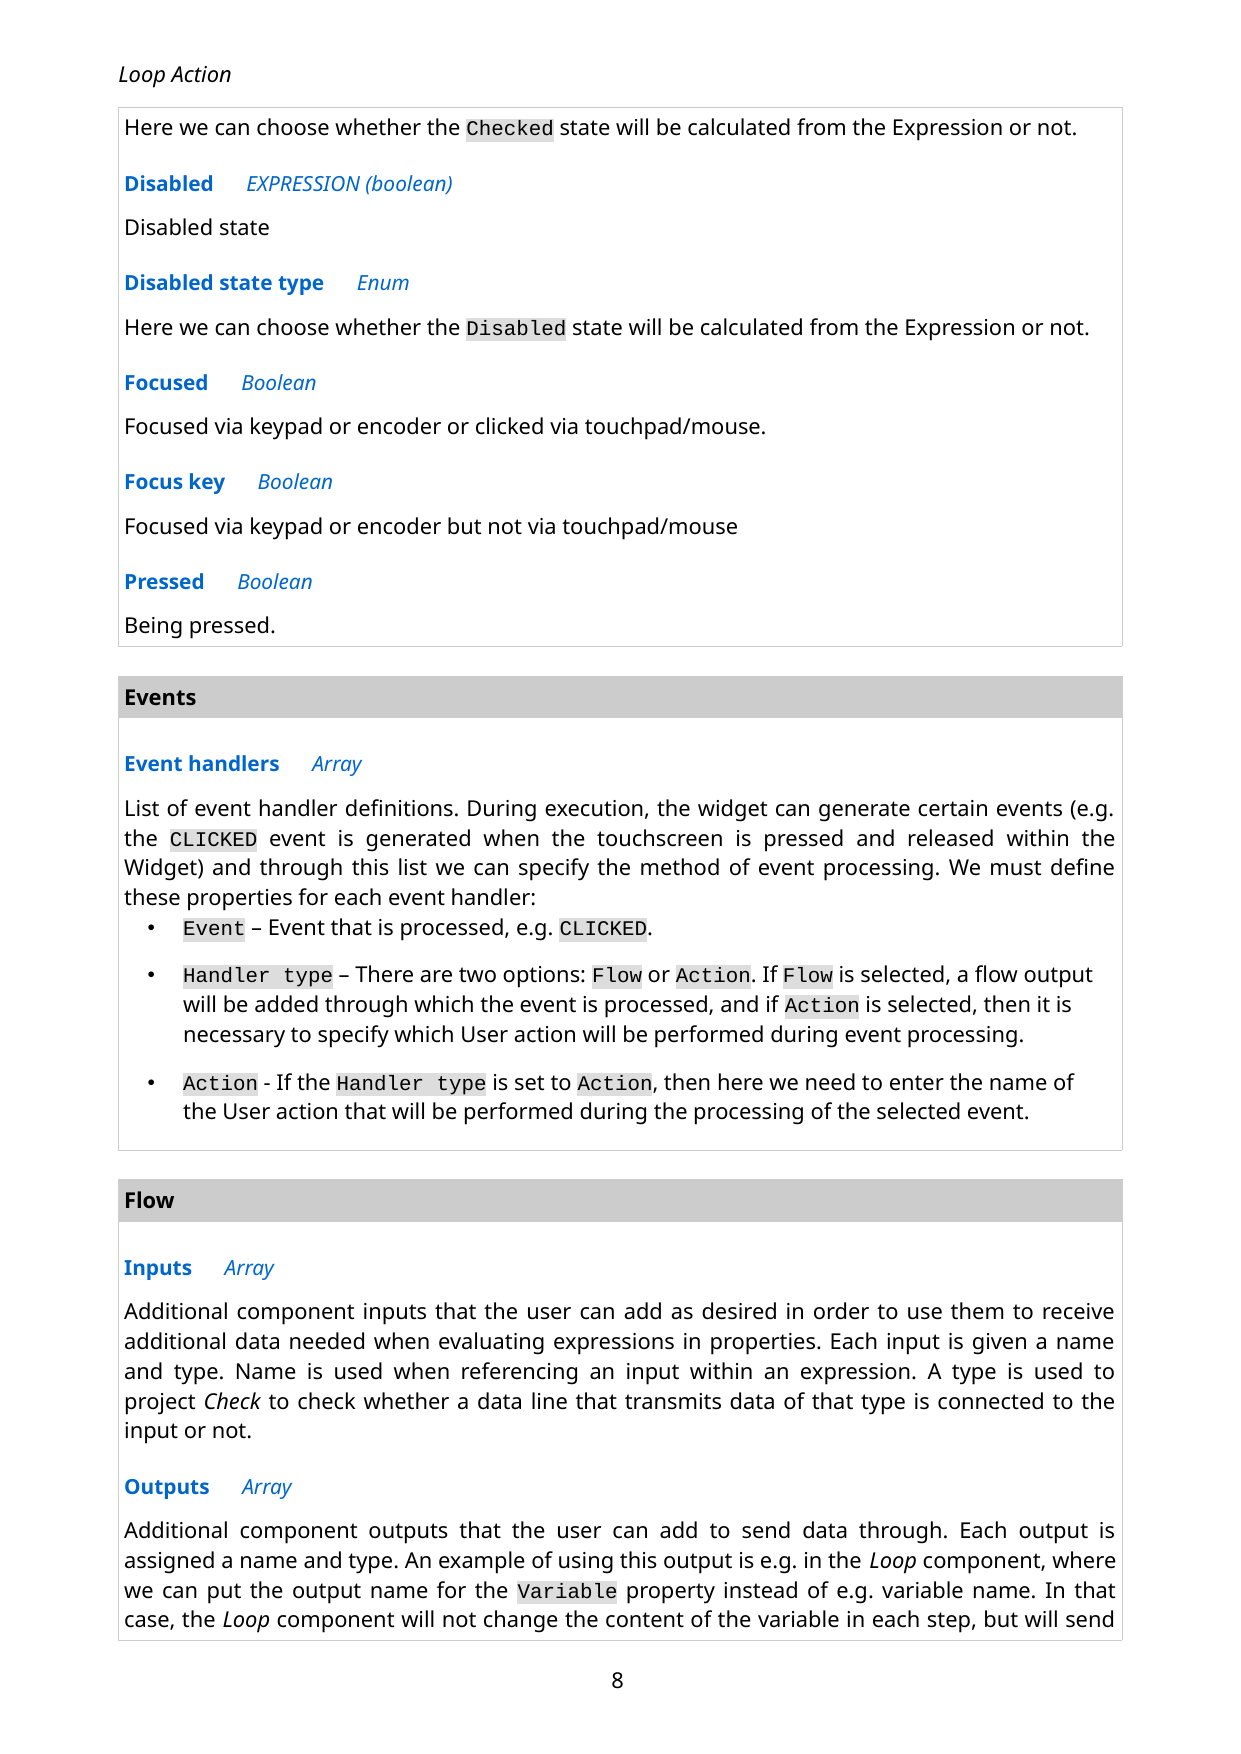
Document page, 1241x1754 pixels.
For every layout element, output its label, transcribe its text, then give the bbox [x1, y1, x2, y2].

table_header Flow [119, 1180, 1122, 1221]
table_cell Event handlers Array List of event handler definitions. During execution, the widget can generate certain events (e.g. the CLICKED event is generated when the touchscreen is pressed and released within the Widget) and through this list we can specify the method of event processing. We must define these properties for each event handler: Event – Event that is processed, e.g. CLICKED. Handler type – There are two options: Flow or Action. If Flow is selected, a flow output will be added through which the event is processed, and if Action is selected, then it is necessary to specify which User action will be performed during event processing. Action - If the Handler type is set to Action, then here we need to enter the name of the User action that will be performed during the processing of the selected event. [119, 718, 1122, 1149]
table_cell Inputs Array Additional component inputs that the user can add as desired in order to use them to receive additional data needed when evaluating expressions in properties. Each input is given a name and type. Name is used when referencing an input within an expression. A type is used to project Check to check whether a data line that transmits data of that type is connected to the input or not. Outputs Array Additional component outputs that the user can add to send data through. Each output is assigned a name and type. An example of using this output is e.g. in the Loop component, where we can put the output name for the Variable property instead of e.g. variable name. In that case, the Loop component will not change the content of the variable in each step, but will send [119, 1222, 1122, 1640]
table_header Events [119, 677, 1122, 717]
table_cell Here we can choose whether the Checked state will be calculated from the Expression or not. Disabled EXPRESSION (boolean) Disabled state Disabled state type Enum Here we can choose whether the Disabled state will be calculated from the Expression or not. Focused Boolean Focused via keypad or encoder or clicked via touchpad/mouse. Focus key Boolean Focused via keypad or encoder but not via touchpad/mouse Pressed Boolean Being pressed. [119, 108, 1122, 646]
